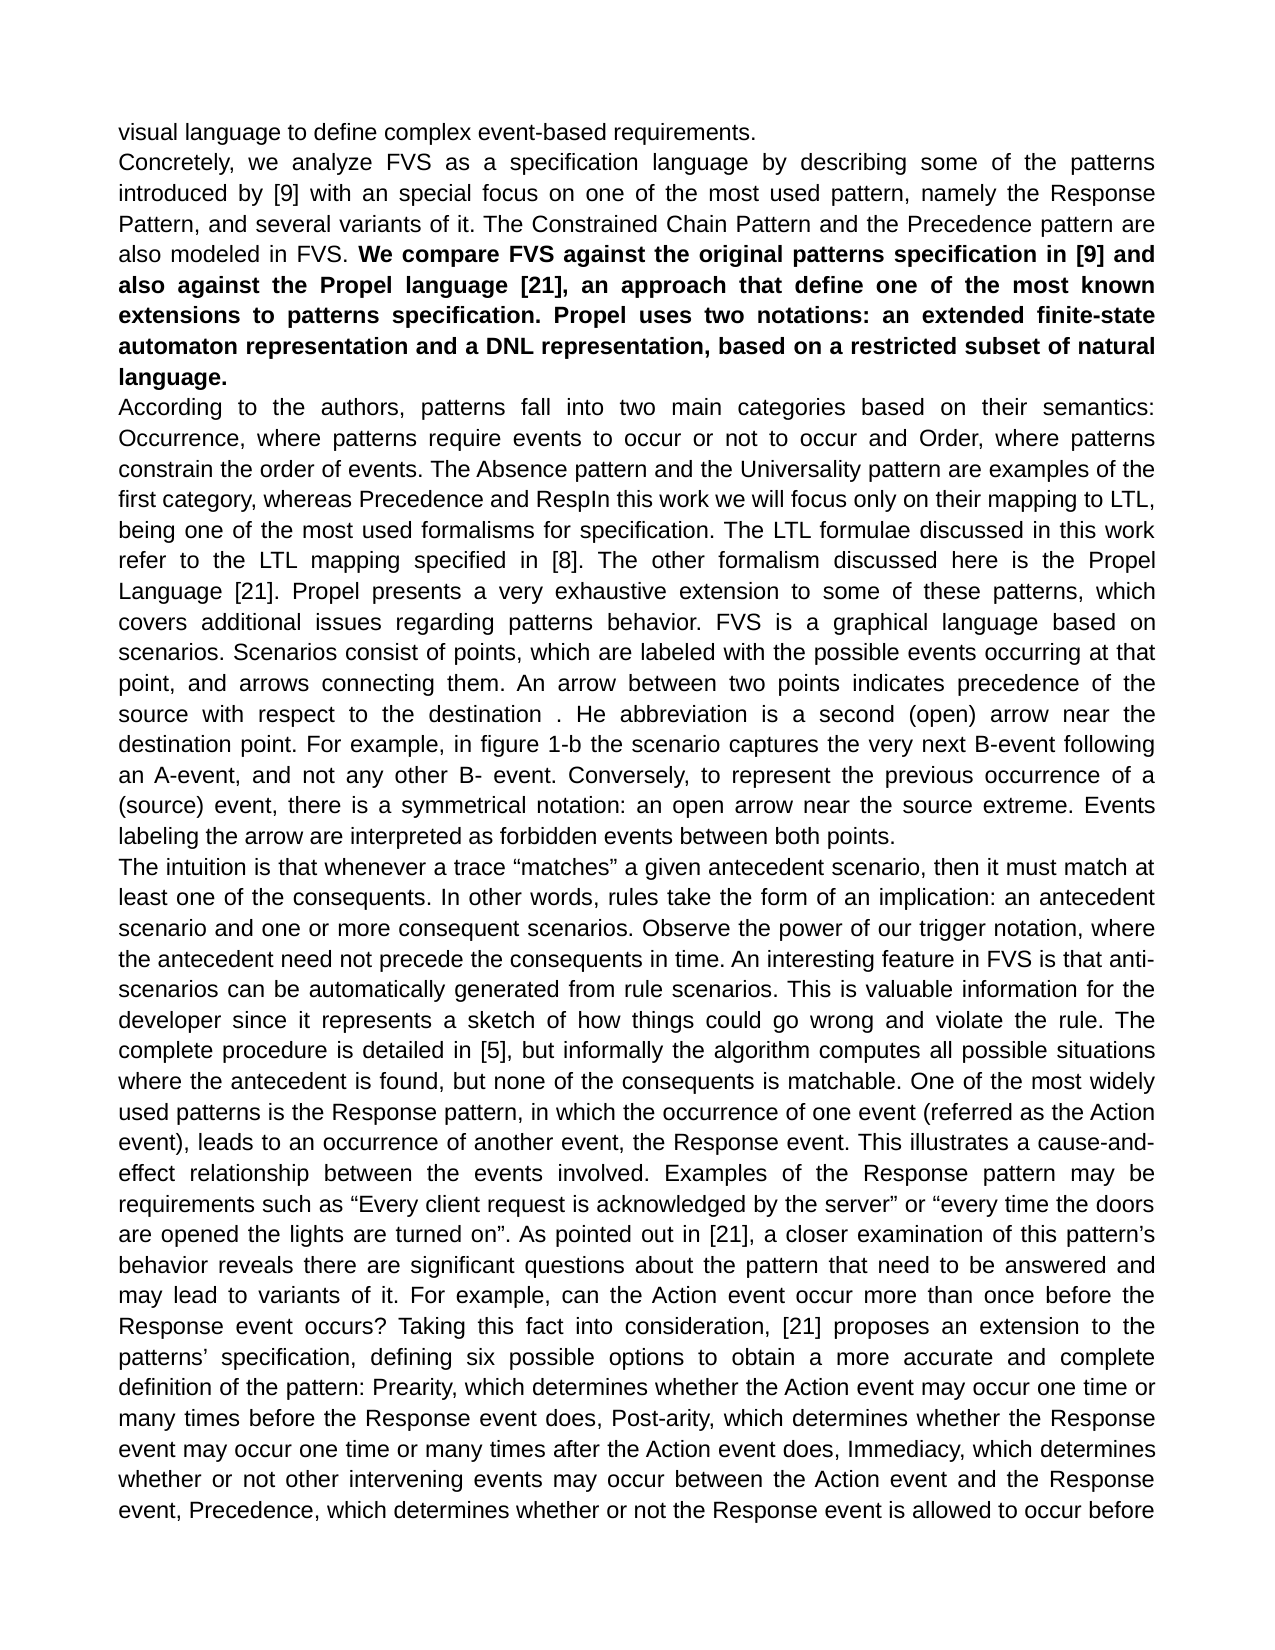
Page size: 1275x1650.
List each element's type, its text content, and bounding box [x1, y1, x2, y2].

text visual language to define complex event-based requirements. [118, 118, 1157, 145]
text Concretely, we analyze FVS as a specification language by describing some of the patterns introduced by [9] with an special focus on one of the most used pattern, namely the Response Pattern, and several variants of it. The Constrained Chain Pattern and the Precedence pattern are also modeled in FVS. We compare FVS against the original patterns specification in [9] and also against the Propel language [21], an approach that define one of the most known extensions to patterns specification. Propel uses two notations: an extended finite-state automaton representation and a DNL representation, based on a restricted subset of natural language. [118, 149, 1157, 390]
text The intuition is that whenever a trace “matches” a given antecedent scenario, then it must match at least one of the consequents. In other words, rules take the form of an implication: an antecedent scenario and one or more consequent scenarios. Observe the power of our trigger notation, where the antecedent need not precede the consequents in time. An interesting feature in FVS is that anti-scenarios can be automatically generated from rule scenarios. This is valuable information for the developer since it represents a sketch of how things could go wrong and violate the rule. The complete procedure is detailed in [5], but informally the algorithm computes all possible situations where the antecedent is found, but none of the consequents is matchable. One of the most widely used patterns is the Response pattern, in which the occurrence of one event (referred as the Action event), leads to an occurrence of another event, the Response event. This illustrates a cause-and-effect relationship between the events involved. Examples of the Response pattern may be requirements such as “Every client request is acknowledged by the server” or “every time the doors are opened the lights are turned on”. As pointed out in [21], a closer examination of this pattern’s behavior reveals there are significant questions about the pattern that need to be answered and may lead to variants of it. For example, can the Action event occur more than once before the Response event occurs? Taking this fact into consideration, [21] proposes an extension to the patterns’ specification, defining six possible options to obtain a more accurate and complete definition of the pattern: Prearity, which determines whether the Action event may occur one time or many times before the Response event does, Post-arity, which determines whether the Response event may occur one time or many times after the Action event does, Immediacy, which determines whether or not other intervening events may occur between the Action event and the Response event, Precedence, which determines whether or not the Response event is allowed to occur before [118, 853, 1157, 1523]
text According to the authors, patterns fall into two main categories based on their semantics: Occurrence, where patterns require events to occur or not to occur and Order, where patterns constrain the order of events. The Absence pattern and the Universality pattern are examples of the first category, whereas Precedence and RespIn this work we will focus only on their mapping to LTL, being one of the most used formalisms for specification. The LTL formulae discussed in this work refer to the LTL mapping specified in [8]. The other formalism discussed here is the Propel Language [21]. Propel presents a very exhaustive extension to some of these patterns, which covers additional issues regarding patterns behavior. FVS is a graphical language based on scenarios. Scenarios consist of points, which are labeled with the possible events occurring at that point, and arrows connecting them. An arrow between two points indicates precedence of the source with respect to the destination . He abbreviation is a second (open) arrow near the destination point. For example, in figure 1-b the scenario captures the very next B-event following an A-event, and not any other B- event. Conversely, to represent the previous occurrence of a (source) event, there is a symmetrical notation: an open arrow near the source extreme. Events labeling the arrow are interpreted as forbidden events between both points. [118, 394, 1157, 849]
